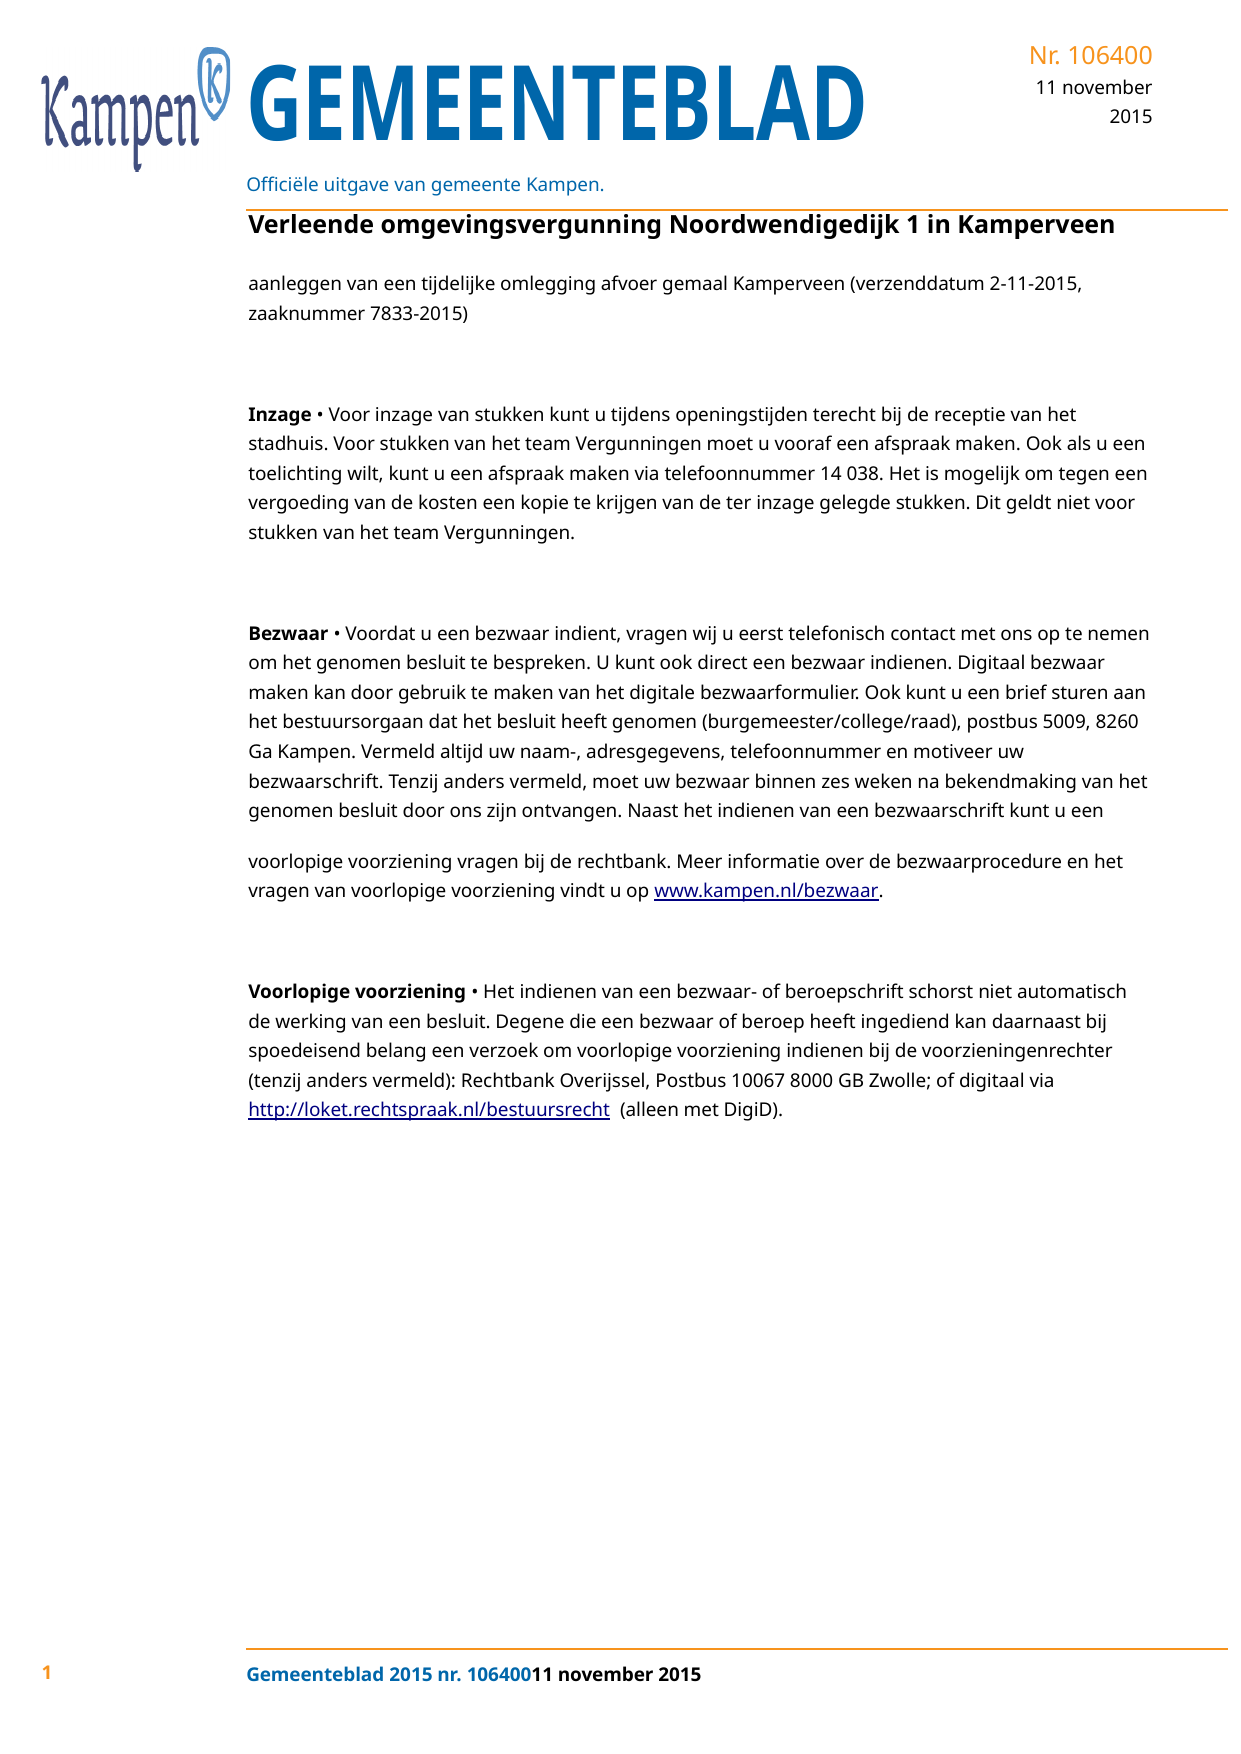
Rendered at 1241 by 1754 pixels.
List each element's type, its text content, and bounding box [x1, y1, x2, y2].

picture [41, 47, 231, 172]
text Inzage • Voor inzage van stukken kunt u tijdens openingstijden terecht bij de receptie van het stadhuis. Voor stukken van het team Vergunningen moet u vooraf een afspraak maken. Ook als u een toelichting wilt, kunt u een afspraak maken via telefoonnummer 14 038. Het is mogelijk om tegen een vergoeding van de kosten een kopie te krijgen van de ter inzage gelegde stukken. Dit geldt niet voor stukken van het team Vergunningen. [248, 401, 1152, 545]
text Voorlopige voorziening • Het indienen van een bezwaar- of beroepschrift schorst niet automatisch de werking van een besluit. Degene die een bezwaar of beroep heeft ingediend kan daarnaast bij spoedeisend belang een verzoek om voorlopige voorziening indienen bij de voorzieningenrechter (tenzij anders vermeld): Rechtbank Overijssel, Postbus 10067 8000 GB Zwolle; of digitaal via http://loket.rechtspraak.nl/bestuursrecht (alleen met DigiD). [248, 978, 1152, 1122]
text Bezwaar • Voordat u een bezwaar indient, vragen wij u eerst telefonisch contact met ons op te nemen om het genomen besluit te bespreken. U kunt ook direct een bezwaar indienen. Digitaal bezwaar maken kan door gebruik te maken van het digitale bezwaarformulier. Ook kunt u een brief sturen aan het bestuursorgaan dat het besluit heeft genomen (burgemeester/college/raad), postbus 5009, 8260 Ga Kampen. Vermeld altijd uw naam-, adresgegevens, telefoonnummer en motiveer uw bezwaarschrift. Tenzij anders vermeld, moet uw bezwaar binnen zes weken na bekendmaking van het genomen besluit door ons zijn ontvangen. Naast het indienen van een bezwaarschrift kunt u een [248, 620, 1152, 823]
text voorlopige voorziening vragen bij de rechtbank. Meer informatie over de bezwaarprocedure en het vragen van voorlopige voorziening vindt u op www.kampen.nl/bezwaar. [248, 848, 1152, 903]
text Verleende omgevingsvergunning Noordwendigedijk 1 in Kamperveen [248, 211, 1152, 241]
text aanleggen van een tijdelijke omlegging afvoer gemaal Kamperveen (verzenddatum 2-11-2015, zaaknummer 7833-2015) [248, 270, 1152, 326]
